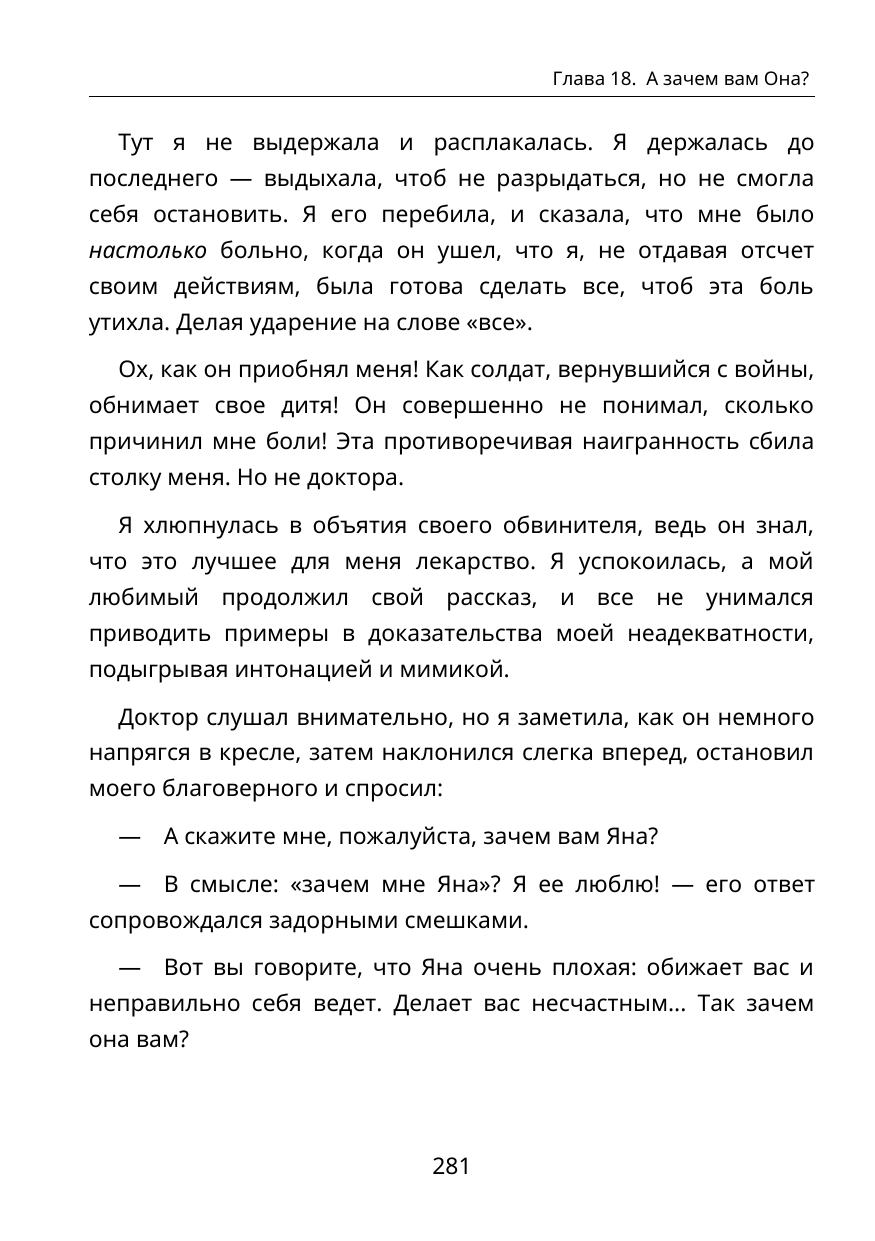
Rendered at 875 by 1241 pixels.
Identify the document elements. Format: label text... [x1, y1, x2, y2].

text Я хлюпнулась в объятия своего обвинителя, ведь он знал, что это лучшее для меня лекарство. Я успокоилась, а мой любимый продолжил свой рассказ, и все не унимался приводить примеры в доказательства моей неадекватности, подыгрывая интонацией и мимикой. [88, 509, 815, 684]
list Вот вы говорите, что Яна очень плохая: обижает вас и неправильно себя ведет. Делает вас несчастным... Так зачем она вам? [88, 951, 815, 1054]
text Доктор слушал внимательно, но я заметила, как он немного напрягся в кресле, затем наклонился слегка вперед, остановил моего благоверного и спросил: [88, 700, 815, 803]
list В смысле: «зачем мне Яна»? Я ее люблю! — его ответ сопровождался задорными смешками. [88, 868, 815, 935]
text Ох, как он приобнял меня! Как солдат, вернувшийся с войны, обнимает свое дитя! Он совершенно не понимал, сколько причинил мне боли! Эта противоречивая наигранность сбила столку меня. Но не доктора. [88, 353, 815, 492]
text Тут я не выдержала и расплакалась. Я держалась до последнего — выдыхала, чтоб не разрыдаться, но не смогла себя остановить. Я его перебила, и сказала, что мне было настолько больно, когда он ушел, что я, не отдавая отсчет своим действиям, была готова сделать все, чтоб эта боль утихла. Делая ударение на слове «все». [88, 126, 815, 337]
list А скажите мне, пожалуйста, зачем вам Яна? [88, 820, 815, 851]
